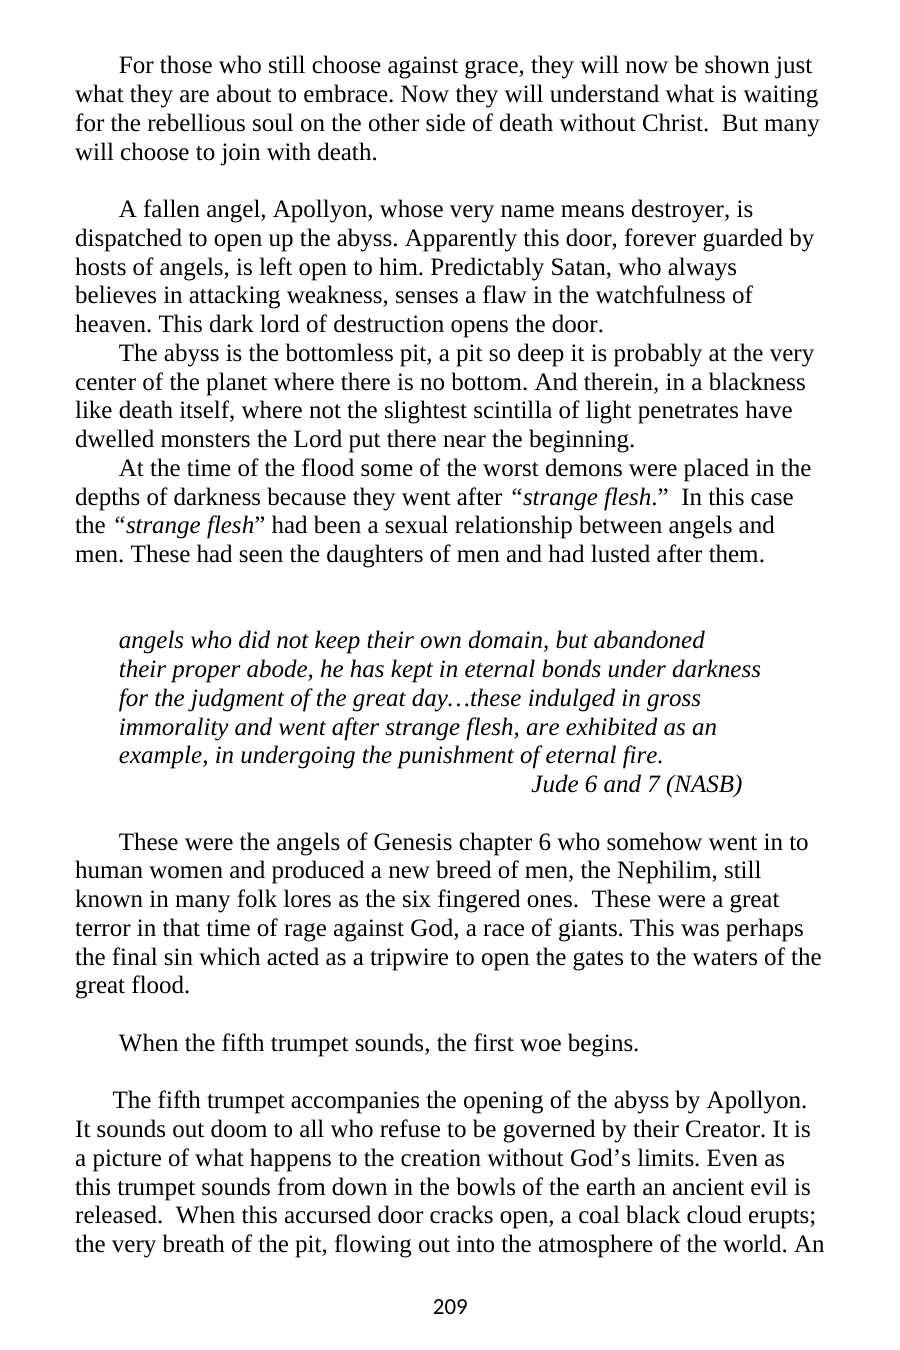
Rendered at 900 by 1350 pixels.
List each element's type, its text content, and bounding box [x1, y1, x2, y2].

text When the fifth trumpet sounds, the first woe begins. [75, 1028, 825, 1057]
text The abyss is the bottomless pit, a pit so deep it is probably at the very center of the planet where there is no bottom. And therein, in a blackness like death itself, where not the slightest scintilla of light penetrates have dwelled monsters the Lord put there near the beginning. [75, 338, 825, 453]
text angels who did not keep their own domain, but abandoned [75, 626, 825, 654]
text for the judgment of the great day…these indulged in gross [75, 683, 825, 712]
text At the time of the flood some of the worst demons were placed in the depths of darkness because they went after “strange flesh.” In this case the “strange flesh” had been a sexual relationship between angels and men. These had seen the daughters of men and had lusted after them. [75, 453, 825, 568]
text These were the angels of Genesis chapter 6 who somehow went in to human women and produced a new breed of men, the Nephilim, still known in many folk lores as the six fingered ones. These were a great terror in that time of rage against God, a race of giants. This was perhaps the final sin which acted as a tripwire to open the gates to the waters of the great flood. [75, 827, 825, 999]
text A fallen angel, Apollyon, whose very name means destroyer, is dispatched to open up the abyss. Apparently this door, forever guarded by hosts of angels, is left open to him. Predictably Satan, who always believes in attacking weakness, senses a flaw in the watchfulness of heaven. This dark lord of destruction opens the door. [75, 194, 825, 338]
text their proper abode, he has kept in eternal bonds under darkness [75, 654, 825, 683]
text immorality and went after strange flesh, are exhibited as an [75, 712, 825, 741]
text The fifth trumpet accompanies the opening of the abyss by Apollyon. It sounds out doom to all who refuse to be governed by their Creator. It is a picture of what happens to the creation without God’s limits. Even as this trumpet sounds from down in the bowls of the earth an ancient evil is released. When this accursed door cracks open, a coal black cloud erupts; the very breath of the pit, flowing out into the atmosphere of the world. An [75, 1086, 825, 1258]
text example, in undergoing the punishment of eternal fire. [75, 741, 825, 769]
text Jude 6 and 7 (NASB) [525, 769, 825, 798]
text For those who still choose against grace, they will now be shown just what they are about to embrace. Now they will understand what is waiting for the rebellious soul on the other side of death without Christ. But many will choose to join with death. [75, 51, 825, 166]
